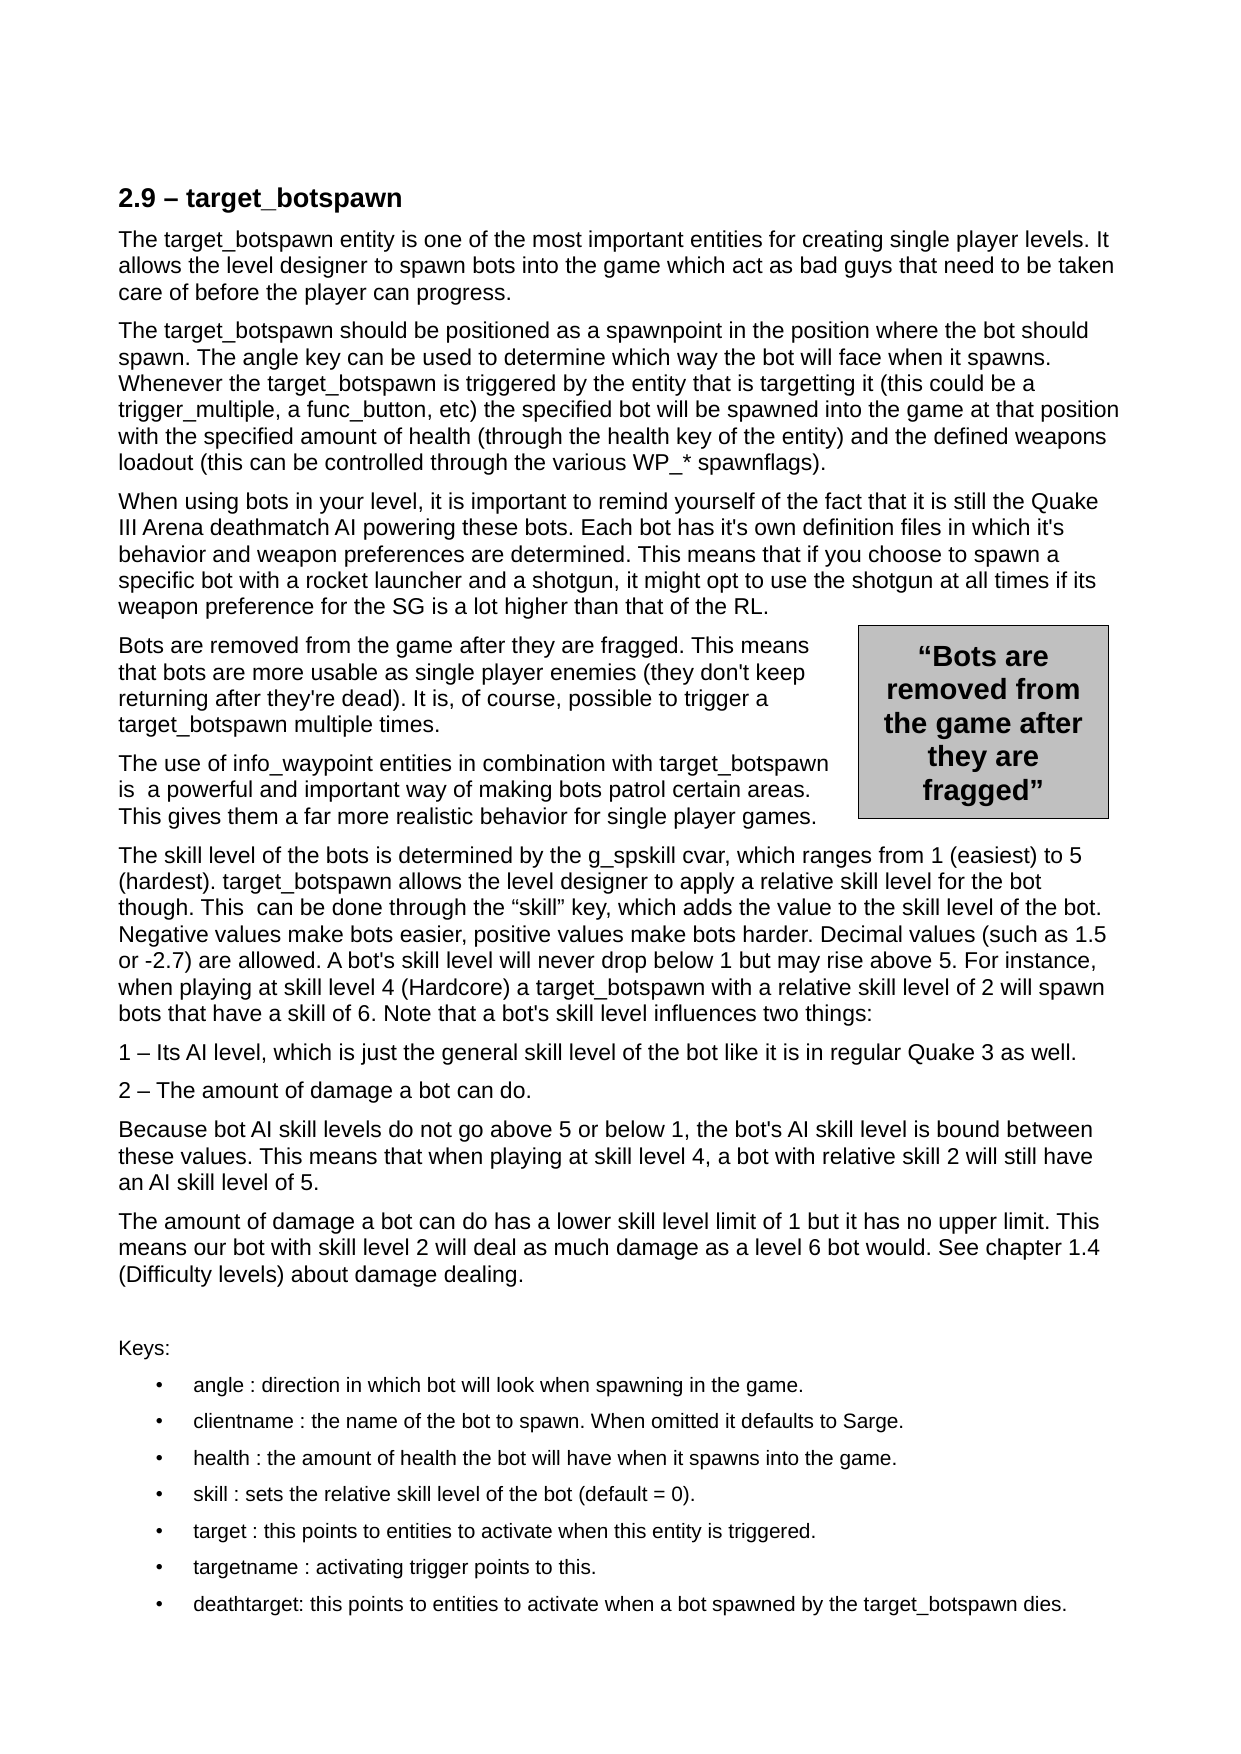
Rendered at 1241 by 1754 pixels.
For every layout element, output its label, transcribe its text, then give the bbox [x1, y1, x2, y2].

text Bots are removed from the game after they are fragged. This means that bots are more usable as single player enemies (they don't keep returning after they're dead). It is, of course, possible to trigger a target_botspawn multiple times. [118, 632, 858, 738]
list health : the amount of health the bot will have when it spawns into the game. [156, 1446, 1122, 1469]
subtitle 2.9 – target_botspawn [118, 182, 1122, 213]
text 1 – Its AI level, which is just the general skill level of the bot like it is in regular Quake 3 as well. [118, 1039, 1122, 1065]
list clientname : the name of the bot to spawn. When omitted it defaults to Sarge. [156, 1409, 1122, 1433]
text The target_botspawn should be positioned as a spawnpoint in the position where the bot should spawn. The angle key can be used to determine which way the bot will face when it spawns. Whenever the target_botspawn is triggered by the entity that is targetting it (this could be a trigger_multiple, a func_button, etc) the specified bot will be spawned into the game at that position with the specified amount of health (through the health key of the entity) and the defined weapons loadout (this can be controlled through the various WP_* spawnflags). [118, 317, 1122, 475]
list target : this points to entities to activate when this entity is triggered. [156, 1519, 1122, 1543]
text When using bots in your level, it is important to remind yourself of the fact that it is still the Quake III Arena deathmatch AI powering these bots. Each bot has it's own definition files in which it's behavior and weapon preferences are determined. This means that if you choose to spawn a specific bot with a rocket launcher and a shotgun, it might opt to use the shotgun at all times if its weapon preference for the SG is a lot higher than that of the RL. [118, 488, 1122, 620]
text The skill level of the bots is determined by the g_spskill cvar, which ranges from 1 (easiest) to 5 (hardest). target_botspawn allows the level designer to apply a relative skill level for the bot though. This can be done through the “skill” key, which adds the value to the skill level of the bot. Negative values make bots easier, positive values make bots harder. Decimal values (such as 1.5 or -2.7) are allowed. A bot's skill level will never drop below 1 but may rise above 5. For instance, when playing at skill level 4 (Hardcore) a target_botspawn with a relative skill level of 2 will spawn bots that have a skill of 6. Note that a bot's skill level influences two things: [118, 842, 1122, 1026]
text The amount of damage a bot can do has a lower skill level limit of 1 but it has no upper limit. This means our bot with skill level 2 will deal as much damage as a level 6 bot would. See chapter 1.4 (Difficulty levels) about damage dealing. [118, 1208, 1122, 1287]
text 2 – The amount of damage a bot can do. [118, 1077, 1122, 1104]
list deathtarget: this points to entities to activate when a bot spawned by the target_botspawn dies. [156, 1592, 1122, 1616]
list skill : sets the relative skill level of the bot (default = 0). [156, 1482, 1122, 1506]
text The use of info_waypoint entities in combination with target_botspawn is a powerful and important way of making bots patrol certain areas. This gives them a far more realistic behavior for single player games. [118, 750, 1122, 829]
text Because bot AI skill levels do not go above 5 or below 1, the bot's AI skill level is bound between these values. This means that when playing at skill level 4, a bot with relative skill 2 will still have an AI skill level of 5. [118, 1116, 1122, 1195]
list angle : direction in which bot will look when spawning in the game. [156, 1372, 1122, 1396]
text Keys: [118, 1336, 1122, 1360]
text The target_botspawn entity is one of the most important entities for creating single player levels. It allows the level designer to spawn bots into the game which act as bad guys that need to be taken care of before the player can progress. [118, 226, 1122, 305]
list targetname : activating trigger points to this. [156, 1555, 1122, 1579]
